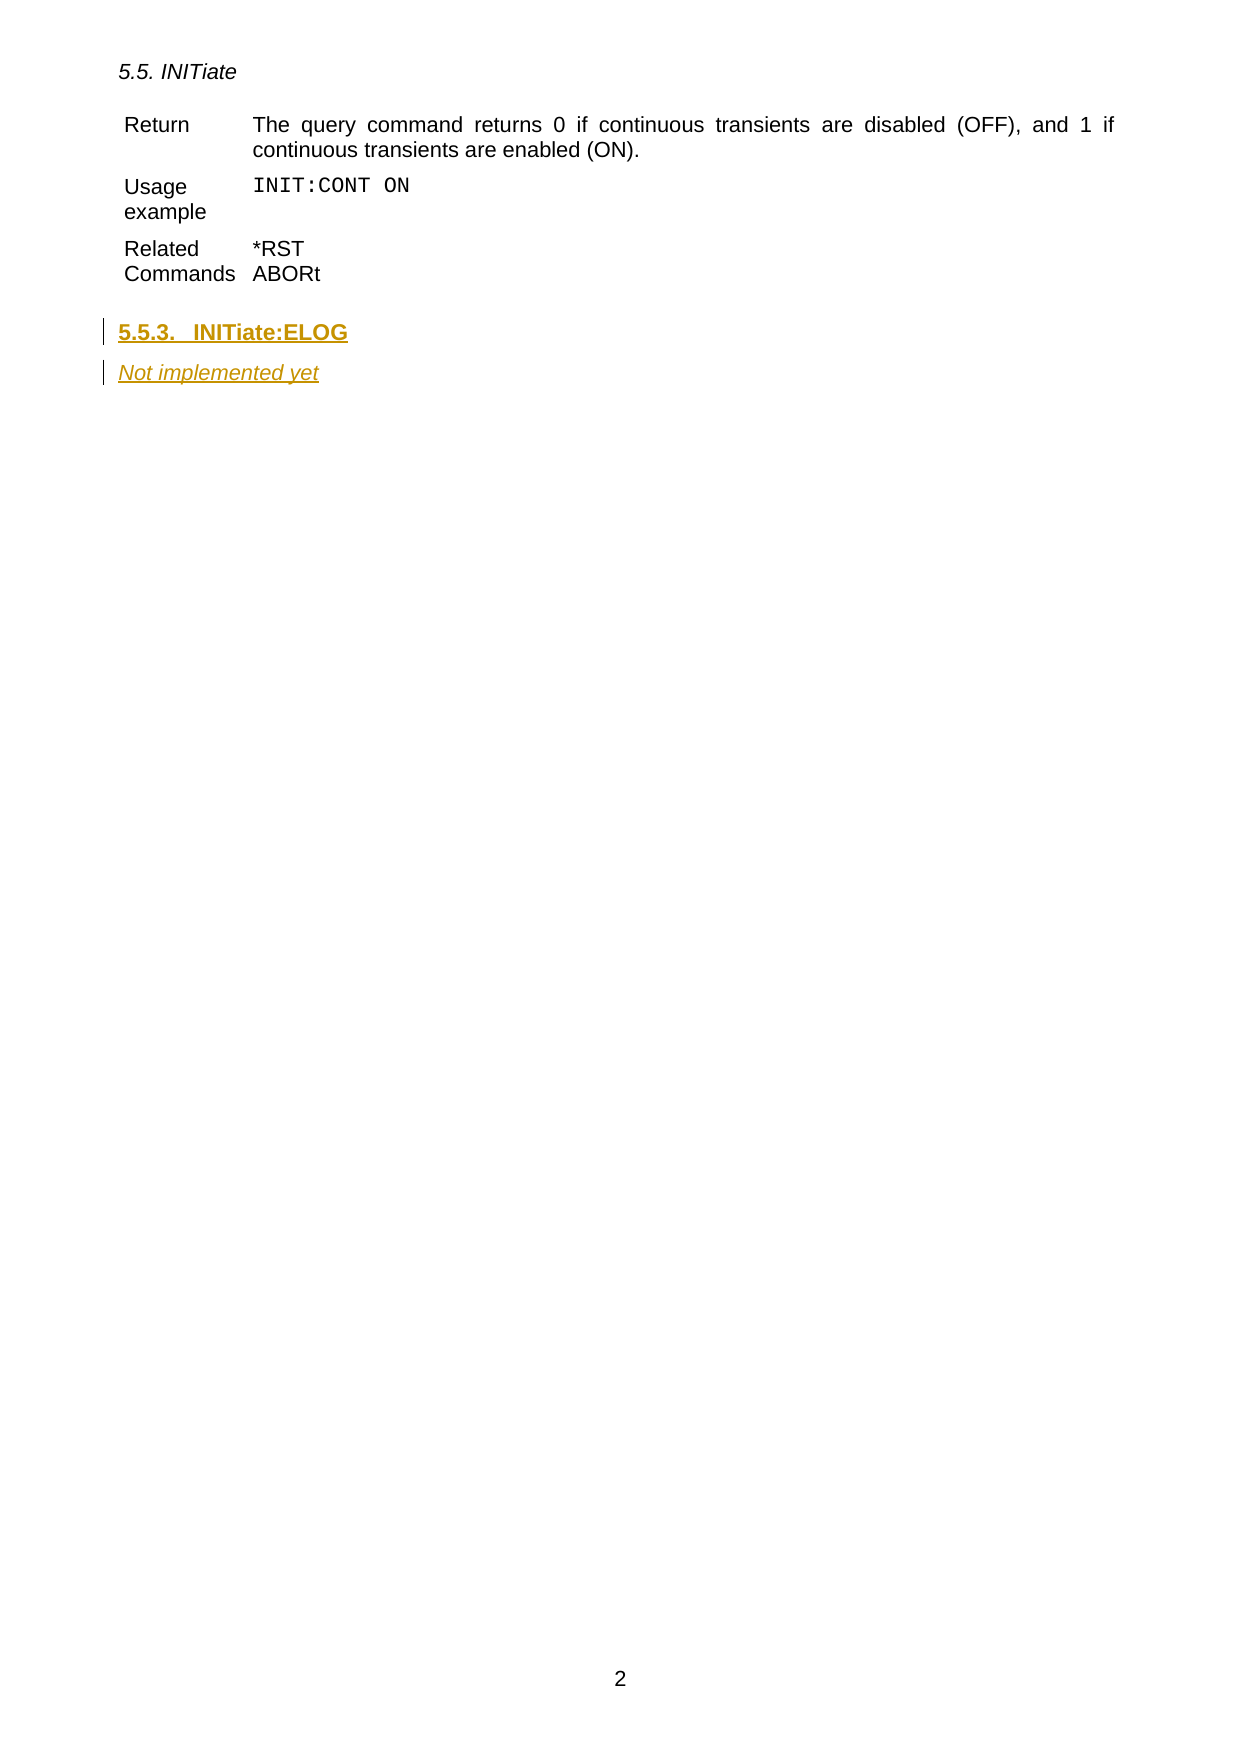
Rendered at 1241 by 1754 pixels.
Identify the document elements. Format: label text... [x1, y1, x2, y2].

table_cell Related Commands [118, 230, 247, 292]
table_cell Usage example [118, 168, 247, 230]
subtitle INITiate:ELOG [118, 318, 1122, 345]
table_cell *RST ABORt [247, 230, 1122, 292]
table_cell Return [118, 106, 247, 168]
text Not implemented yet [118, 359, 1122, 385]
table_cell The query command returns 0 if continuous transients are disabled (OFF), and 1 if continuous transients are enabled (ON). [247, 106, 1122, 168]
table_cell INIT:CONT ON [247, 168, 1122, 230]
